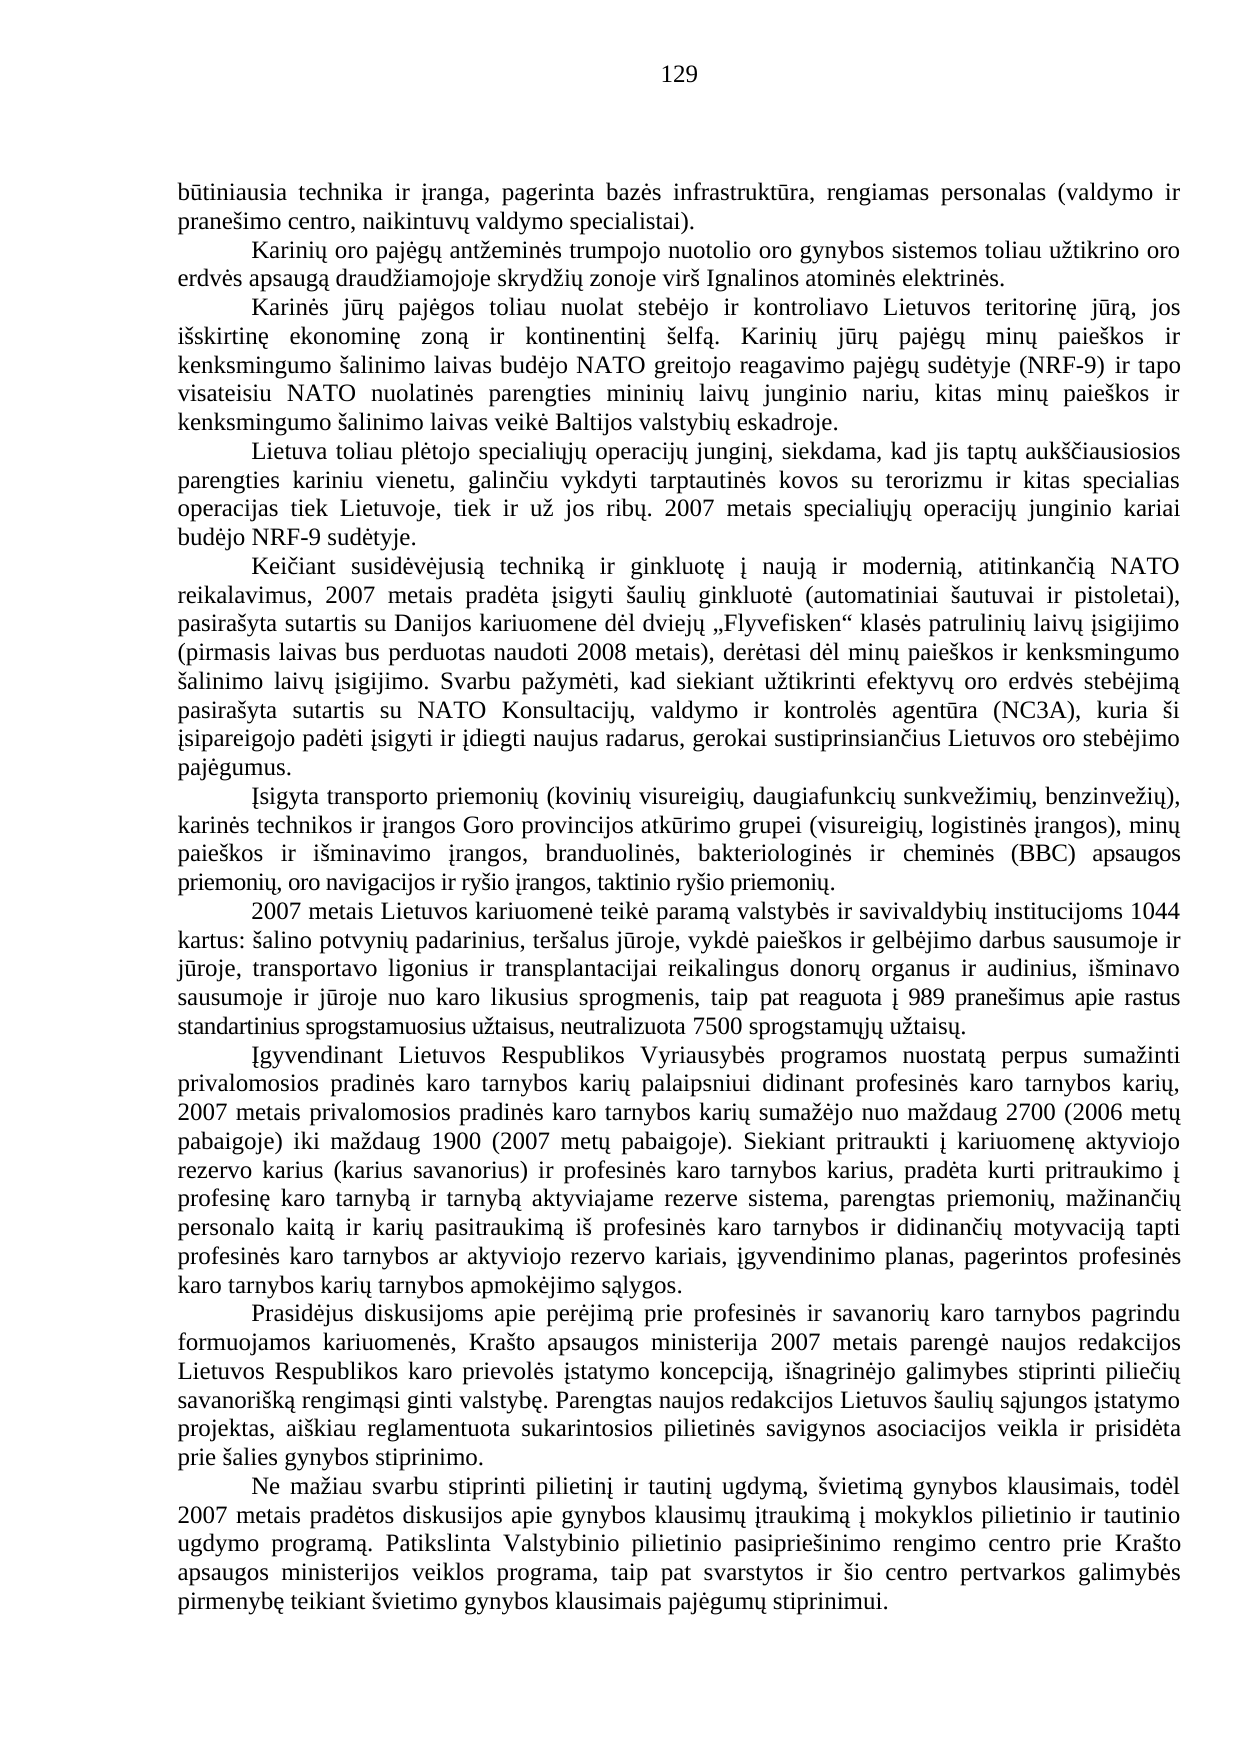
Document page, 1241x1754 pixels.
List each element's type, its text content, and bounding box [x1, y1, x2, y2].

text būtiniausia technika ir įranga, pagerinta bazės infrastruktūra, rengiamas personalas (valdymo ir pranešimo centro, naikintuvų valdymo specialistai). [177, 177, 1181, 235]
text Ne mažiau svarbu stiprinti pilietinį ir tautinį ugdymą, švietimą gynybos klausimais, todėl 2007 metais pradėtos diskusijos apie gynybos klausimų įtraukimą į mokyklos pilietinio ir tautinio ugdymo programą. Patikslinta Valstybinio pilietinio pasipriešinimo rengimo centro prie Krašto apsaugos ministerijos veiklos programa, taip pat svarstytos ir šio centro pertvarkos galimybės pirmenybę teikiant švietimo gynybos klausimais pajėgumų stiprinimui. [177, 1471, 1181, 1615]
text Įgyvendinant Lietuvos Respublikos Vyriausybės programos nuostatą perpus sumažinti privalomosios pradinės karo tarnybos karių palaipsniui didinant profesinės karo tarnybos karių, 2007 metais privalomosios pradinės karo tarnybos karių sumažėjo nuo maždaug 2700 (2006 metų pabaigoje) iki maždaug 1900 (2007 metų pabaigoje). Siekiant pritraukti į kariuomenę aktyviojo rezervo karius (karius savanorius) ir profesinės karo tarnybos karius, pradėta kurti pritraukimo į profesinę karo tarnybą ir tarnybą aktyviajame rezerve sistema, parengtas priemonių, mažinančių personalo kaitą ir karių pasitraukimą iš profesinės karo tarnybos ir didinančių motyvaciją tapti profesinės karo tarnybos ar aktyviojo rezervo kariais, įgyvendinimo planas, pagerintos profesinės karo tarnybos karių tarnybos apmokėjimo sąlygos. [177, 1040, 1181, 1298]
text Karinių oro pajėgų antžeminės trumpojo nuotolio oro gynybos sistemos toliau užtikrino oro erdvės apsaugą draudžiamojoje skrydžių zonoje virš Ignalinos atominės elektrinės. [177, 235, 1181, 292]
text Lietuva toliau plėtojo specialiųjų operacijų junginį, siekdama, kad jis taptų aukščiausiosios parengties kariniu vienetu, galinčiu vykdyti tarptautinės kovos su terorizmu ir kitas specialias operacijas tiek Lietuvoje, tiek ir už jos ribų. 2007 metais specialiųjų operacijų junginio kariai budėjo NRF-9 sudėtyje. [177, 436, 1181, 551]
text Prasidėjus diskusijoms apie perėjimą prie profesinės ir savanorių karo tarnybos pagrindu formuojamos kariuomenės, Krašto apsaugos ministerija 2007 metais parengė naujos redakcijos Lietuvos Respublikos karo prievolės įstatymo koncepciją, išnagrinėjo galimybes stiprinti piliečių savanorišką rengimąsi ginti valstybę. Parengtas naujos redakcijos Lietuvos šaulių sąjungos įstatymo projektas, aiškiau reglamentuota sukarintosios pilietinės savigynos asociacijos veikla ir prisidėta prie šalies gynybos stiprinimo. [177, 1298, 1181, 1471]
text 2007 metais Lietuvos kariuomenė teikė paramą valstybės ir savivaldybių institucijoms 1044 kartus: šalino potvynių padarinius, teršalus jūroje, vykdė paieškos ir gelbėjimo darbus sausumoje ir jūroje, transportavo ligonius ir transplantacijai reikalingus donorų organus ir audinius, išminavo sausumoje ir jūroje nuo karo likusius sprogmenis, taip pat reaguota į 989 pranešimus apie rastus standartinius sprogstamuosius užtaisus, neutralizuota 7500 sprogstamųjų užtaisų. [177, 896, 1181, 1040]
text Karinės jūrų pajėgos toliau nuolat stebėjo ir kontroliavo Lietuvos teritorinę jūrą, jos išskirtinę ekonominę zoną ir kontinentinį šelfą. Karinių jūrų pajėgų minų paieškos ir kenksmingumo šalinimo laivas budėjo NATO greitojo reagavimo pajėgų sudėtyje (NRF-9) ir tapo visateisiu NATO nuolatinės parengties mininių laivų junginio nariu, kitas minų paieškos ir kenksmingumo šalinimo laivas veikė Baltijos valstybių eskadroje. [177, 292, 1181, 436]
text Įsigyta transporto priemonių (kovinių visureigių, daugiafunkcių sunkvežimių, benzinvežių), karinės technikos ir įrangos Goro provincijos atkūrimo grupei (visureigių, logistinės įrangos), minų paieškos ir išminavimo įrangos, branduolinės, bakteriologinės ir cheminės (BBC) apsaugos priemonių, oro navigacijos ir ryšio įrangos, taktinio ryšio priemonių. [177, 781, 1181, 896]
text Keičiant susidėvėjusią techniką ir ginkluotę į naują ir modernią, atitinkančią NATO reikalavimus, 2007 metais pradėta įsigyti šaulių ginkluotė (automatiniai šautuvai ir pistoletai), pasirašyta sutartis su Danijos kariuomene dėl dviejų „Flyvefisken“ klasės patrulinių laivų įsigijimo (pirmasis laivas bus perduotas naudoti 2008 metais), derėtasi dėl minų paieškos ir kenksmingumo šalinimo laivų įsigijimo. Svarbu pažymėti, kad siekiant užtikrinti efektyvų oro erdvės stebėjimą pasirašyta sutartis su NATO Konsultacijų, valdymo ir kontrolės agentūra (NC3A), kuria ši įsipareigojo padėti įsigyti ir įdiegti naujus radarus, gerokai sustiprinsiančius Lietuvos oro stebėjimo pajėgumus. [177, 551, 1181, 781]
